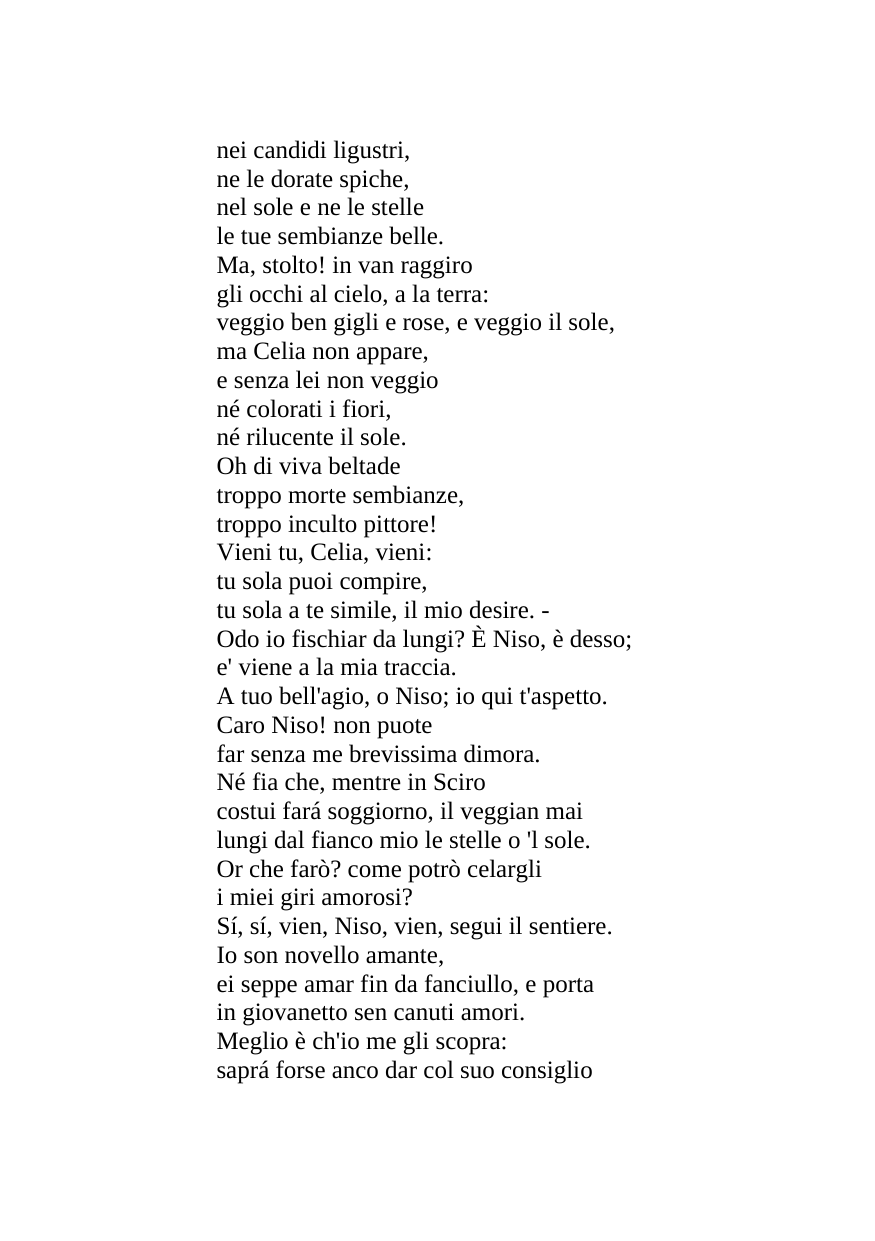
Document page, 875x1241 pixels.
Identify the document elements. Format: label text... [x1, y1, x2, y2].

table_header nei candidi ligustri, ne le dorate spiche, nel sole e ne le stelle le tue sembianze belle. Ma, stolto! in van raggiro gli occhi al cielo, a la terra: veggio ben gigli e rose, e veggio il sole, ma Celia non appare, e senza lei non veggio né colorati i fiori, né rilucente il sole. Oh di viva beltade troppo morte sembianze, troppo inculto pittore! Vieni tu, Celia, vieni: tu sola puoi compire, tu sola a te simile, il mio desire. - Odo io fischiar da lungi? È Niso, è desso; e' viene a la mia traccia. A tuo bell'agio, o Niso; io qui t'aspetto. Caro Niso! non puote far senza me brevissima dimora. Né fia che, mentre in Sciro costui fará soggiorno, il veggian mai lungi dal fianco mio le stelle o 'l sole. Or che farò? come potrò celargli i miei giri amorosi? Sí, sí, vien, Niso, vien, segui il sentiere. Io son novello amante, ei seppe amar fin da fanciullo, e porta in giovanetto sen canuti amori. Meglio è ch'io me gli scopra: saprá forse anco dar col suo consiglio [209, 135, 768, 1084]
table_header [106, 135, 209, 1084]
